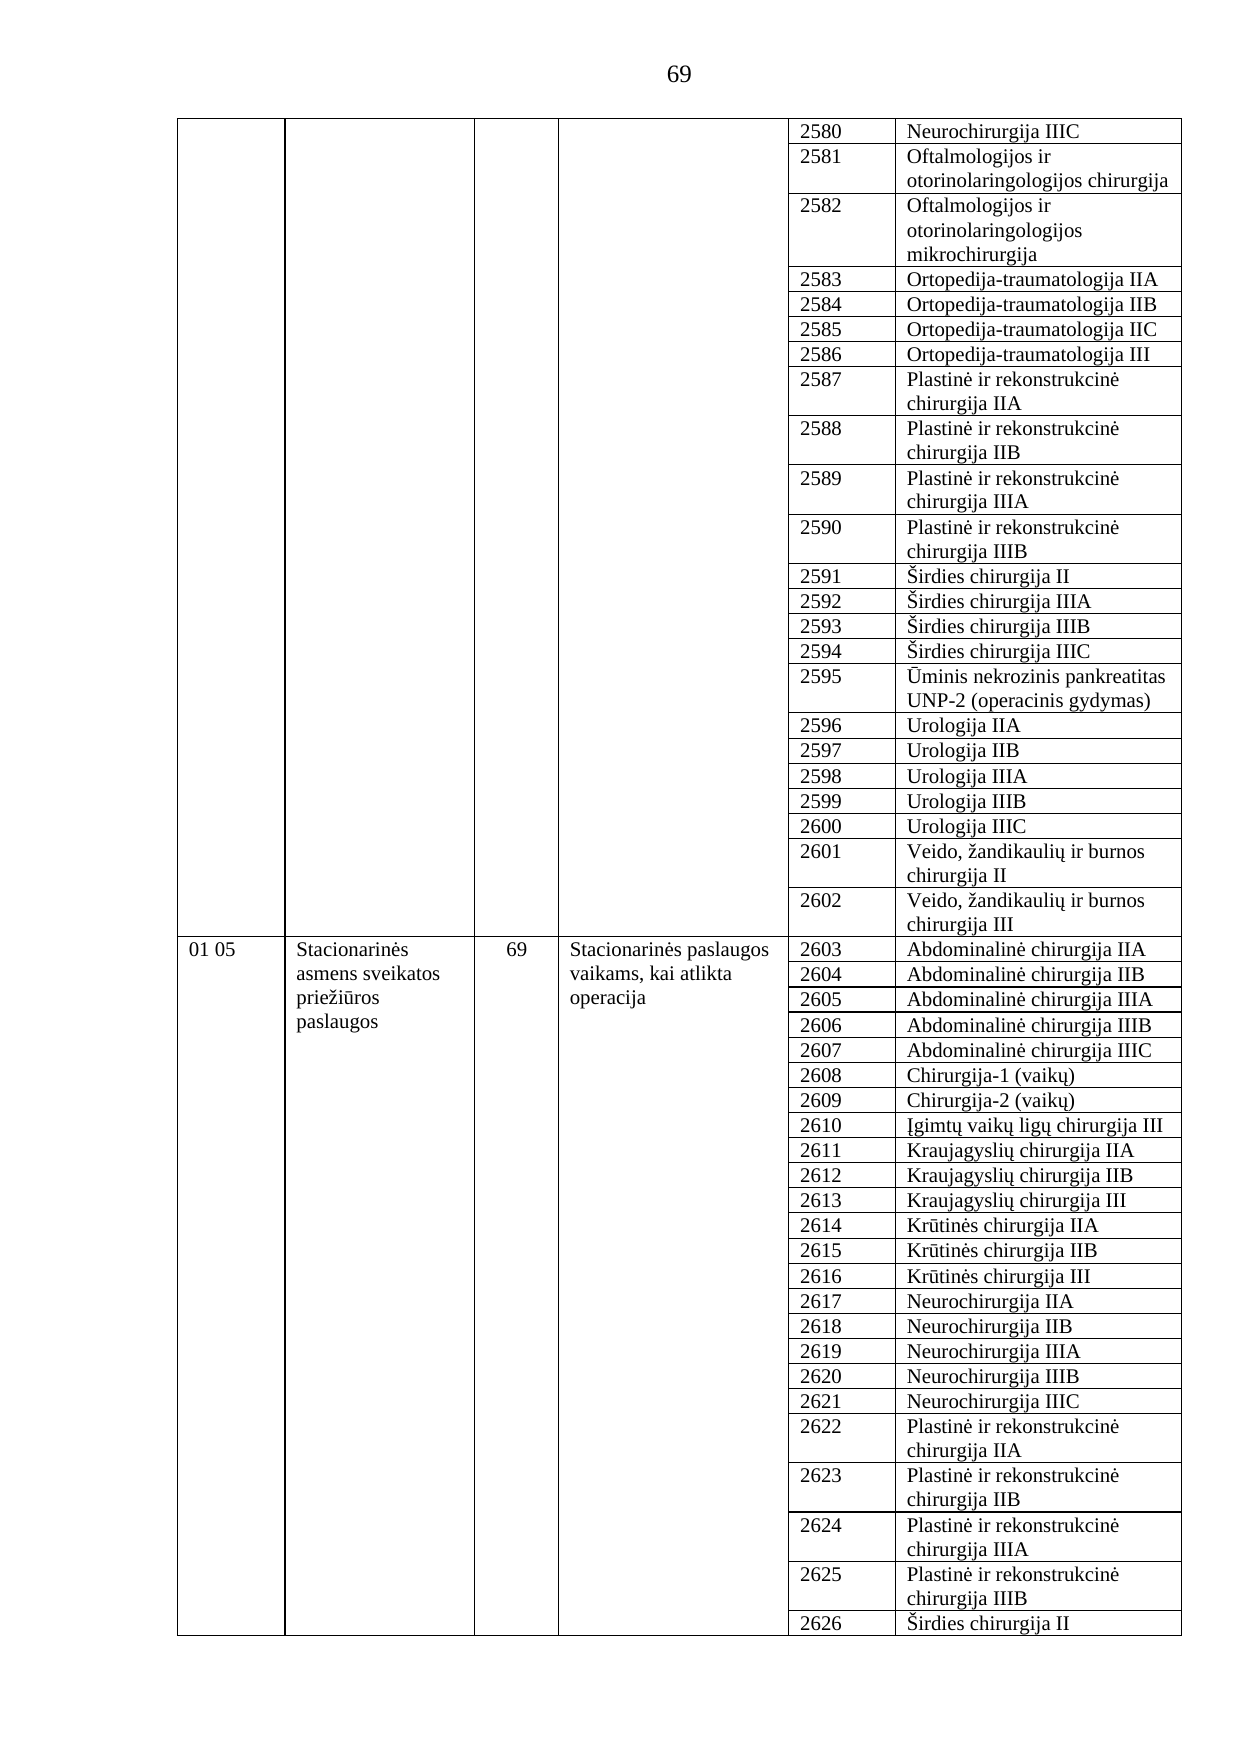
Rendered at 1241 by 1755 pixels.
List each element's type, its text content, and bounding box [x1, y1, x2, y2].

table_cell 2596 [789, 713, 895, 737]
table_cell 2607 [789, 1038, 895, 1062]
table_cell 01 05 [178, 937, 284, 1635]
table_cell Abdominalinė chirurgija IIIC [896, 1038, 1181, 1062]
table_cell 2605 [789, 988, 895, 1011]
table_cell Neurochirurgija IIIC [896, 1389, 1181, 1413]
table_cell Ortopedija-traumatologija III [896, 342, 1181, 366]
table_cell 2616 [789, 1264, 895, 1288]
table_cell 2582 [789, 194, 895, 266]
table_cell 2610 [789, 1113, 895, 1137]
table_cell 2618 [789, 1314, 895, 1338]
table_cell Kraujagyslių chirurgija III [896, 1188, 1181, 1212]
table_cell Plastinė ir rekonstrukcinė chirurgija IIB [896, 416, 1181, 464]
table_cell 2617 [789, 1289, 895, 1313]
table_cell 2608 [789, 1063, 895, 1087]
table_cell [475, 119, 558, 936]
table_cell 2584 [789, 292, 895, 316]
table_cell 2613 [789, 1188, 895, 1212]
table_cell 2599 [789, 789, 895, 813]
table_cell 2624 [789, 1513, 895, 1561]
table_cell Plastinė ir rekonstrukcinė chirurgija IIIA [896, 465, 1181, 513]
table_cell 2600 [789, 814, 895, 838]
table_cell Širdies chirurgija IIIA [896, 589, 1181, 613]
table_cell Plastinė ir rekonstrukcinė chirurgija IIB [896, 1463, 1181, 1511]
table_cell Stacionarinės paslaugos vaikams, kai atlikta operacija [559, 937, 788, 1635]
table_cell [559, 119, 788, 936]
table_cell Širdies chirurgija II [896, 564, 1181, 588]
table_cell Veido, žandikaulių ir burnos chirurgija II [896, 839, 1181, 887]
table_cell Neurochirurgija IIB [896, 1314, 1181, 1338]
table_cell 2593 [789, 614, 895, 638]
table_cell Urologija IIIB [896, 789, 1181, 813]
table_cell Ortopedija-traumatologija IIB [896, 292, 1181, 316]
table_cell Plastinė ir rekonstrukcinė chirurgija IIIB [896, 1562, 1181, 1610]
table_cell Oftalmologijos ir otorinolaringologijos chirurgija [896, 144, 1181, 192]
table_cell Širdies chirurgija II [896, 1611, 1181, 1635]
table_cell 2586 [789, 342, 895, 366]
table_cell Širdies chirurgija IIIB [896, 614, 1181, 638]
table_cell 2612 [789, 1163, 895, 1187]
table_cell 2604 [789, 962, 895, 986]
table_cell 2603 [789, 937, 895, 961]
table_cell 2583 [789, 267, 895, 291]
table_cell 2625 [789, 1562, 895, 1610]
table_cell 2585 [789, 317, 895, 341]
table_cell 2580 [789, 119, 895, 143]
table_cell 2581 [789, 144, 895, 192]
table_cell 2591 [789, 564, 895, 588]
table_cell 2589 [789, 465, 895, 513]
table_cell Krūtinės chirurgija IIA [896, 1213, 1181, 1237]
table_cell Plastinė ir rekonstrukcinė chirurgija IIA [896, 1414, 1181, 1462]
table_cell Neurochirurgija IIA [896, 1289, 1181, 1313]
table_cell Abdominalinė chirurgija IIA [896, 937, 1181, 961]
table_cell 2619 [789, 1339, 895, 1363]
table_cell Kraujagyslių chirurgija IIA [896, 1138, 1181, 1162]
table_cell Stacionarinės asmens sveikatos priežiūros paslaugos [286, 937, 474, 1635]
table_cell [178, 119, 284, 936]
table_cell 2602 [789, 888, 895, 936]
table_cell 2587 [789, 367, 895, 415]
table_cell 69 [475, 937, 558, 1635]
table_cell Chirurgija-2 (vaikų) [896, 1088, 1181, 1112]
table_cell Urologija IIB [896, 739, 1181, 762]
table_cell Įgimtų vaikų ligų chirurgija III [896, 1113, 1181, 1137]
table_cell Ortopedija-traumatologija IIC [896, 317, 1181, 341]
table_cell Abdominalinė chirurgija IIIA [896, 988, 1181, 1011]
table_cell 2590 [789, 515, 895, 563]
table_cell 2611 [789, 1138, 895, 1162]
table_cell 2615 [789, 1239, 895, 1262]
table_cell Širdies chirurgija IIIC [896, 639, 1181, 663]
table_cell 2592 [789, 589, 895, 613]
table_cell Abdominalinė chirurgija IIIB [896, 1013, 1181, 1037]
table_cell 2609 [789, 1088, 895, 1112]
table_cell 2598 [789, 764, 895, 788]
table_cell 2626 [789, 1611, 895, 1635]
table_cell 2622 [789, 1414, 895, 1462]
table_cell 2620 [789, 1364, 895, 1388]
table_cell 2621 [789, 1389, 895, 1413]
table_cell Neurochirurgija IIIC [896, 119, 1181, 143]
table_cell 2594 [789, 639, 895, 663]
table_cell [286, 119, 474, 936]
table_cell Neurochirurgija IIIB [896, 1364, 1181, 1388]
table_cell Plastinė ir rekonstrukcinė chirurgija IIIA [896, 1513, 1181, 1561]
table_cell Urologija IIA [896, 713, 1181, 737]
table_cell Neurochirurgija IIIA [896, 1339, 1181, 1363]
table_cell Veido, žandikaulių ir burnos chirurgija III [896, 888, 1181, 936]
table_cell Oftalmologijos ir otorinolaringologijos mikrochirurgija [896, 194, 1181, 266]
table_cell Plastinė ir rekonstrukcinė chirurgija IIIB [896, 515, 1181, 563]
table_cell 2623 [789, 1463, 895, 1511]
table_cell Abdominalinė chirurgija IIB [896, 962, 1181, 986]
table_cell Plastinė ir rekonstrukcinė chirurgija IIA [896, 367, 1181, 415]
table_cell 2614 [789, 1213, 895, 1237]
table_cell 2597 [789, 739, 895, 762]
table_cell 2595 [789, 664, 895, 712]
table_cell Ortopedija-traumatologija IIA [896, 267, 1181, 291]
table_cell Ūminis nekrozinis pankreatitas UNP-2 (operacinis gydymas) [896, 664, 1181, 712]
table_cell 2588 [789, 416, 895, 464]
table_cell Krūtinės chirurgija IIB [896, 1239, 1181, 1262]
table_cell Kraujagyslių chirurgija IIB [896, 1163, 1181, 1187]
table_cell Urologija IIIA [896, 764, 1181, 788]
table_cell 2606 [789, 1013, 895, 1037]
table_cell Krūtinės chirurgija III [896, 1264, 1181, 1288]
table_cell Chirurgija-1 (vaikų) [896, 1063, 1181, 1087]
table_cell 2601 [789, 839, 895, 887]
table_cell Urologija IIIC [896, 814, 1181, 838]
